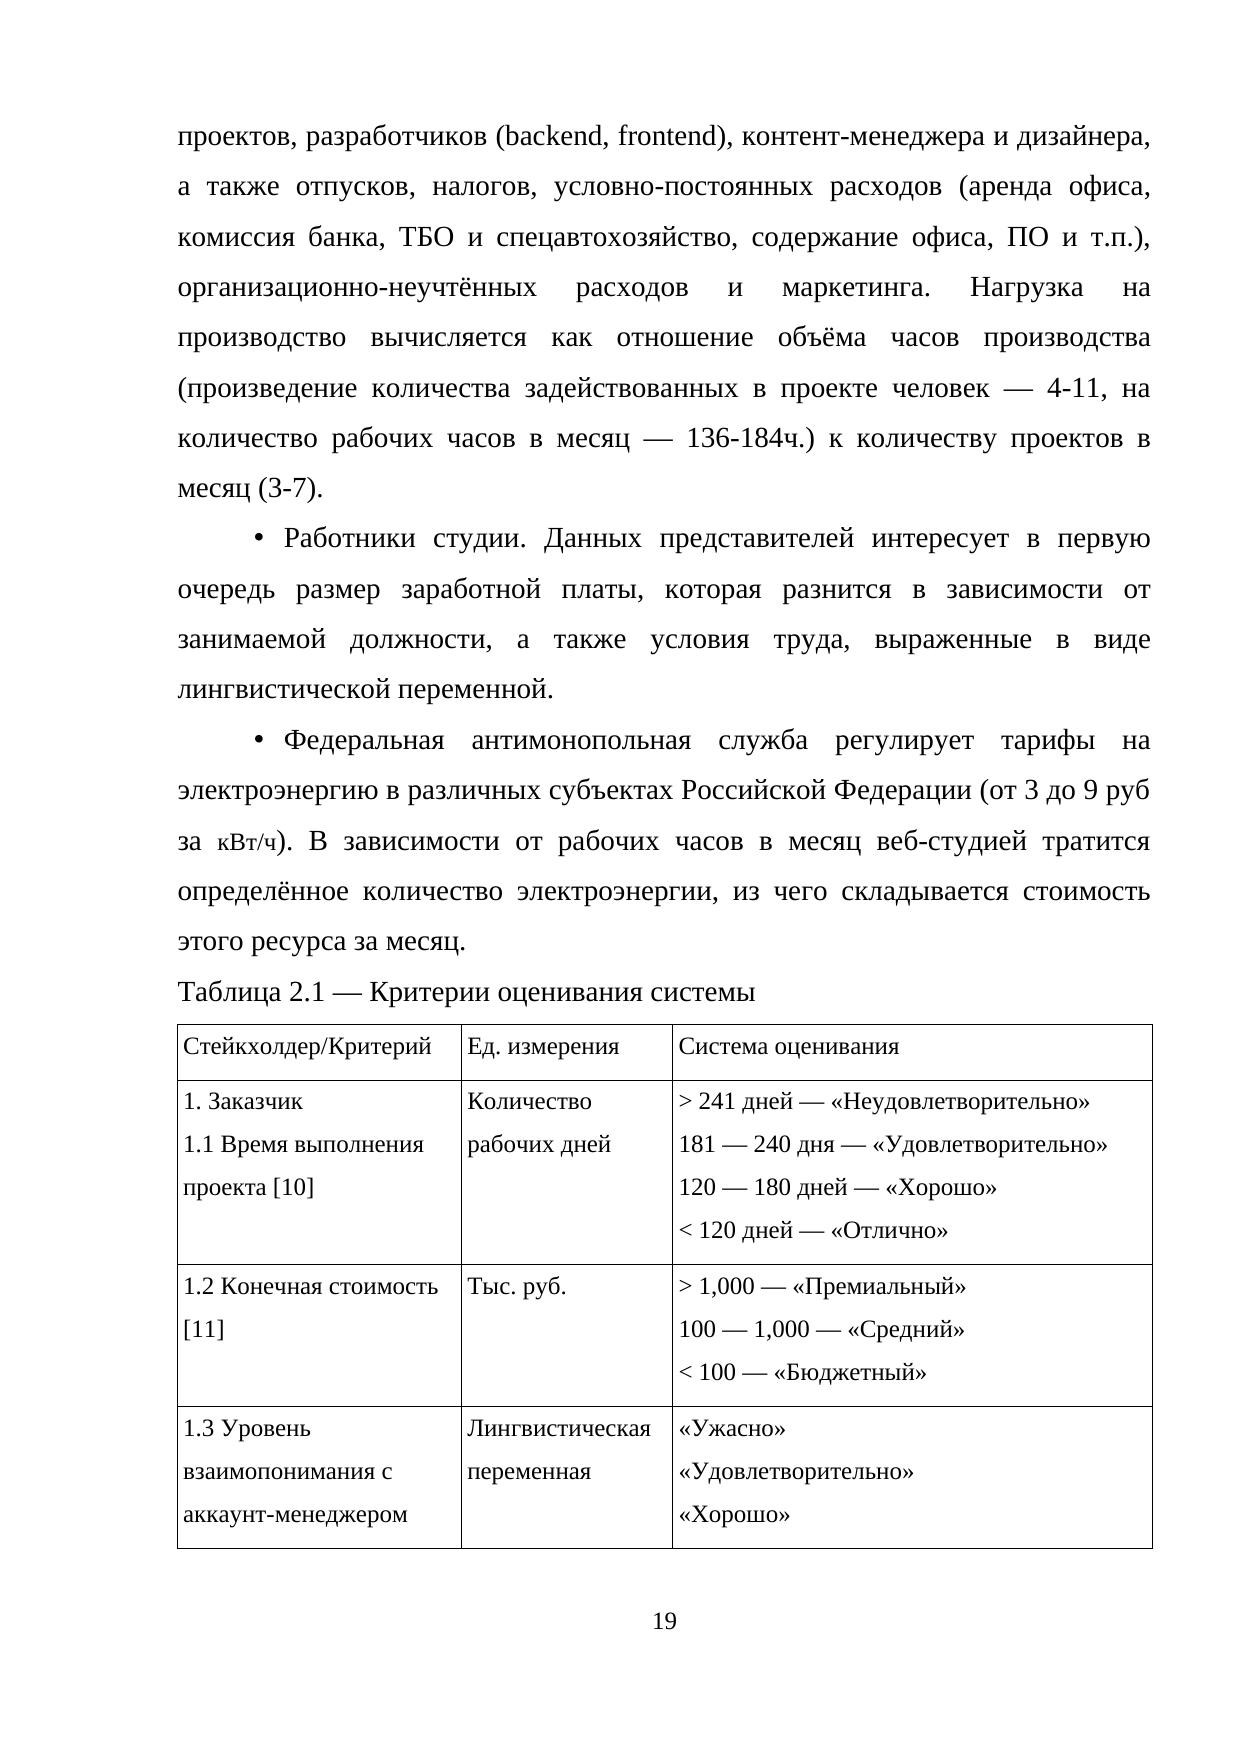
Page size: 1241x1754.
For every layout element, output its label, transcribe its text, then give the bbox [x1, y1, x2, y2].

table_cell 1.3 Уровень взаимопонимания с аккаунт-менеджером [178, 1407, 461, 1548]
table_header Стейкхолдер/Критерий [178, 1025, 461, 1079]
table_cell «Ужасно» «Удовлетворительно» «Хорошо» [673, 1407, 1152, 1548]
table_cell Лингвистическая переменная [462, 1407, 672, 1548]
table_header Ед. измерения [462, 1025, 672, 1079]
table_cell > 1,000 — «Премиальный» 100 — 1,000 — «Средний» < 100 — «Бюджетный» [673, 1265, 1152, 1406]
table_cell > 241 дней — «Неудовлетворительно» 181 — 240 дня — «Удовлетворительно» 120 — 180 дней — «Хорошо» < 120 дней — «Отлично» [673, 1081, 1152, 1264]
table_cell Количество рабочих дней [462, 1081, 672, 1264]
table_cell 1.2 Конечная стоимость [11] [178, 1265, 461, 1406]
list Федеральная антимонопольная служба регулирует тарифы на электроэнергию в различных субъектах Российской Федерации (от 3 до 9 руб за кВт/ч). В зависимости от рабочих часов в месяц веб-студией тратится определённое количество электроэнергии, из чего складывается стоимость этого ресурса за месяц. [177, 722, 1152, 957]
table_cell Тыс. руб. [462, 1265, 672, 1406]
list Работники студии. Данных представителей интересует в первую очередь размер заработной платы, которая разнится в зависимости от занимаемой должности, а также условия труда, выраженные в виде лингвистической переменной. [177, 521, 1152, 705]
table_cell 1. Заказчик 1.1 Время выполнения проекта [10] [178, 1081, 461, 1264]
list проектов, разработчиков (backend, frontend), контент-менеджера и дизайнера, а также отпусков, налогов, условно-постоянных расходов (аренда офиса, комиссия банка, ТБО и спецавтохозяйство, содержание офиса, ПО и т.п.), организационно-неучтённых расходов и маркетинга. Нагрузка на производство вычисляется как отношение объёма часов производства (произведение количества задействованных в проекте человек — 4-11, на количество рабочих часов в месяц — 136-184ч.) к количеству проектов в месяц (3-7). [177, 118, 1152, 504]
text Таблица 2.1 — Критерии оценивания системы [177, 974, 1152, 1007]
table_header Система оценивания [673, 1025, 1152, 1079]
